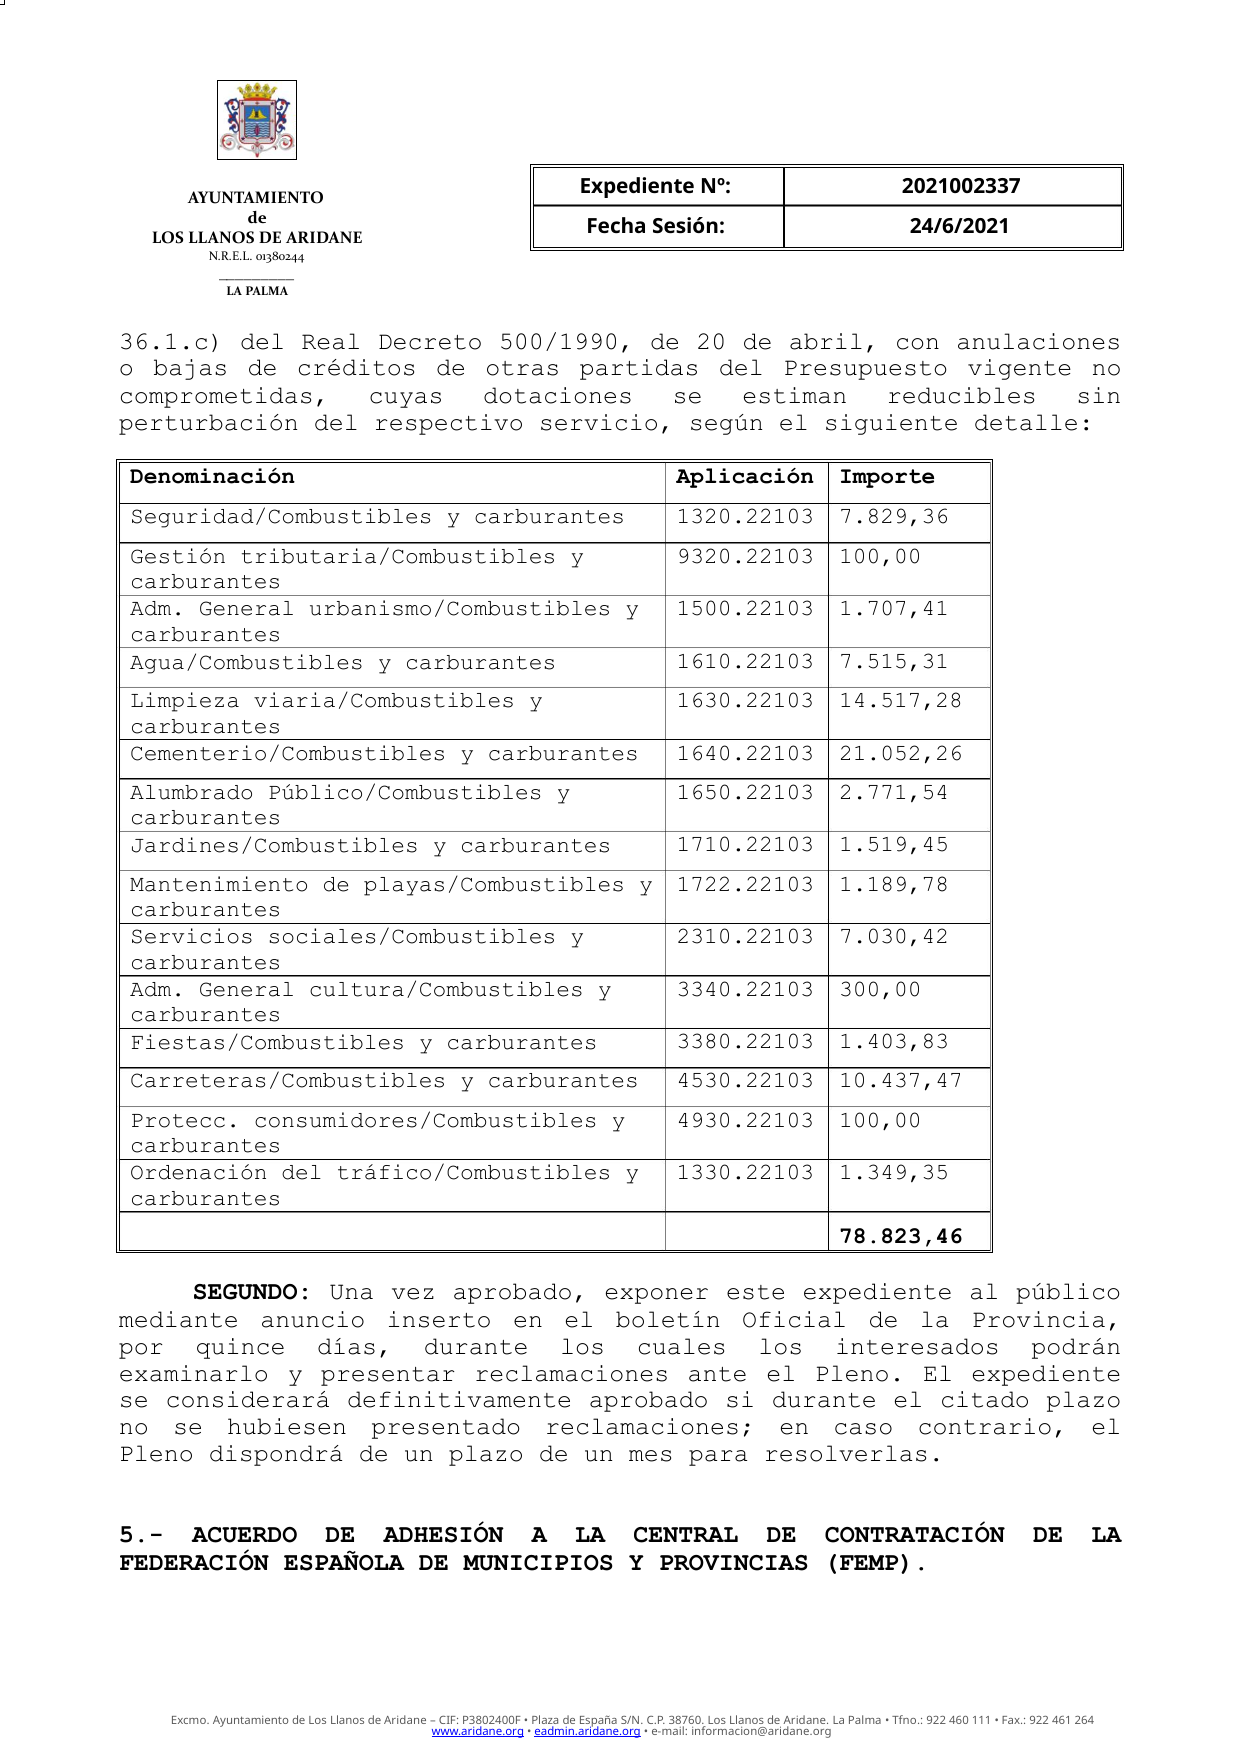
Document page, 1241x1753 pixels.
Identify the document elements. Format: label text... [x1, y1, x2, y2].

text mediante anuncio inserto en el boletín Oficial de la Provincia, [119, 1305, 1146, 1333]
text por quince días, durante los cuales los interesados podrán [119, 1333, 1146, 1360]
text Adm. General cultura/Combustibles y [130, 975, 636, 1001]
text ________ [226, 266, 317, 282]
text carburantes [130, 804, 595, 830]
text Alumbrado Público/Combustibles y [130, 778, 595, 804]
text 1610.22103 7.515,31 [676, 647, 974, 673]
text 9320.22103 100,00 [676, 542, 946, 568]
text LOS LLANOS DE ARIDANE [152, 230, 387, 247]
text 6.1.c) del Real Decreto 500/1990, de 20 de abril, con anulaciones [134, 327, 1146, 353]
text Denominación [130, 462, 320, 488]
text 1650.22103 2.771,54 [676, 778, 974, 804]
text 3340.22103 300,00 [676, 975, 974, 1001]
text 2021002337 [902, 173, 1059, 198]
text carburantes [130, 621, 974, 647]
text _ [219, 266, 226, 279]
text Mantenimiento de playas/Combustibles y 1722.22103 1.189,78 [130, 870, 974, 896]
text carburantes [130, 713, 567, 738]
text Adm. General urbanismo/Combustibles y 1500.22103 1.707,41 [130, 595, 974, 621]
text 1710.22103 1.519,45 [676, 831, 974, 857]
text Excmo. Ayuntamiento de Los Llanos de Aridane – CIF: P3802400F • Plaza de España S/N. C.P. 38760. Los Llanos de Aridane. La Palma • Tfno.: 922 460 111 • Fax.: 922 461 264 [171, 1713, 1095, 1727]
text examinarlo y presentar reclamaciones ante el Pleno. El expediente [119, 1360, 1146, 1387]
text carburantes [130, 1185, 974, 1210]
text de [247, 210, 387, 227]
text 24/6/2021 [909, 214, 1059, 239]
text 5.- ACUERDO DE ADHESIÓN A LA CENTRAL DE CONTRATACIÓN DE LA [119, 1520, 1146, 1548]
text carburantes [130, 896, 974, 922]
text Ordenación del tráfico/Combustibles y 1330.22103 1.349,35 [130, 1159, 974, 1185]
text FEDERACIÓN ESPAÑOLA DE MUNICIPIOS Y PROVINCIAS (FEMP). [119, 1548, 954, 1577]
text Agua/Combustibles y carburantes [130, 648, 581, 674]
text Fecha Sesión: [586, 214, 761, 239]
text 78.823,46 [839, 1223, 988, 1249]
text Cementerio/Combustibles y carburantes 1640.22103 21.052,26 [130, 739, 988, 765]
text SEGUNDO: Una vez aprobado, exponer este expediente al público [192, 1277, 1146, 1305]
text 3 [119, 327, 134, 353]
text www.aridane.org • eadmin.aridane.org • e-mail: informacion@aridane.org [431, 1724, 834, 1738]
text _ [317, 266, 327, 282]
text Protecc. consumidores/Combustibles y 4930.22103 100,00 [130, 1106, 974, 1132]
text Expediente Nº: [579, 173, 761, 198]
picture [218, 81, 296, 159]
text Jardines/Combustibles y carburantes [130, 832, 636, 858]
text Aplicación Importe [676, 462, 960, 488]
text comprometidas, cuyas dotaciones se estiman reducibles sin [119, 382, 1146, 408]
text se considerará definitivamente aprobado si durante el citado plazo [119, 1387, 1146, 1413]
text 2310.22103 7.030,42 [676, 923, 974, 949]
text AYUNTAMIENTO [188, 190, 387, 207]
text carburantes [130, 1001, 636, 1027]
text Pleno dispondrá de un plazo de un mes para resolverlas. [119, 1440, 1146, 1467]
picture [117, 460, 992, 1252]
text Limpieza viaria/Combustibles y [130, 687, 567, 713]
text 1630.22103 14.517,28 [676, 687, 988, 713]
text Fiestas/Combustibles y carburantes [130, 1029, 622, 1055]
text carburantes [130, 1132, 974, 1158]
text LA PALMA [226, 286, 317, 298]
text perturbación del respectivo servicio, según el siguiente detalle: [119, 408, 1146, 435]
text carburantes [130, 568, 609, 594]
text o bajas de créditos de otras partidas del Presupuesto vigente no [119, 353, 1146, 382]
text 3380.22103 1.403,83 [676, 1028, 974, 1054]
text Seguridad/Combustibles y carburantes 1320.22103 7.829,36 [130, 503, 974, 529]
text Servicios sociales/Combustibles y [130, 923, 636, 949]
text Carreteras/Combustibles y carburantes 4530.22103 10.437,47 [130, 1067, 988, 1093]
text no se hubiesen presentado reclamaciones; en caso contrario, el [119, 1413, 1146, 1440]
text carburantes [130, 949, 636, 974]
text N.R.E.L. 01380244 [208, 250, 327, 262]
text Gestión tributaria/Combustibles y [130, 542, 609, 568]
picture [531, 165, 1123, 250]
